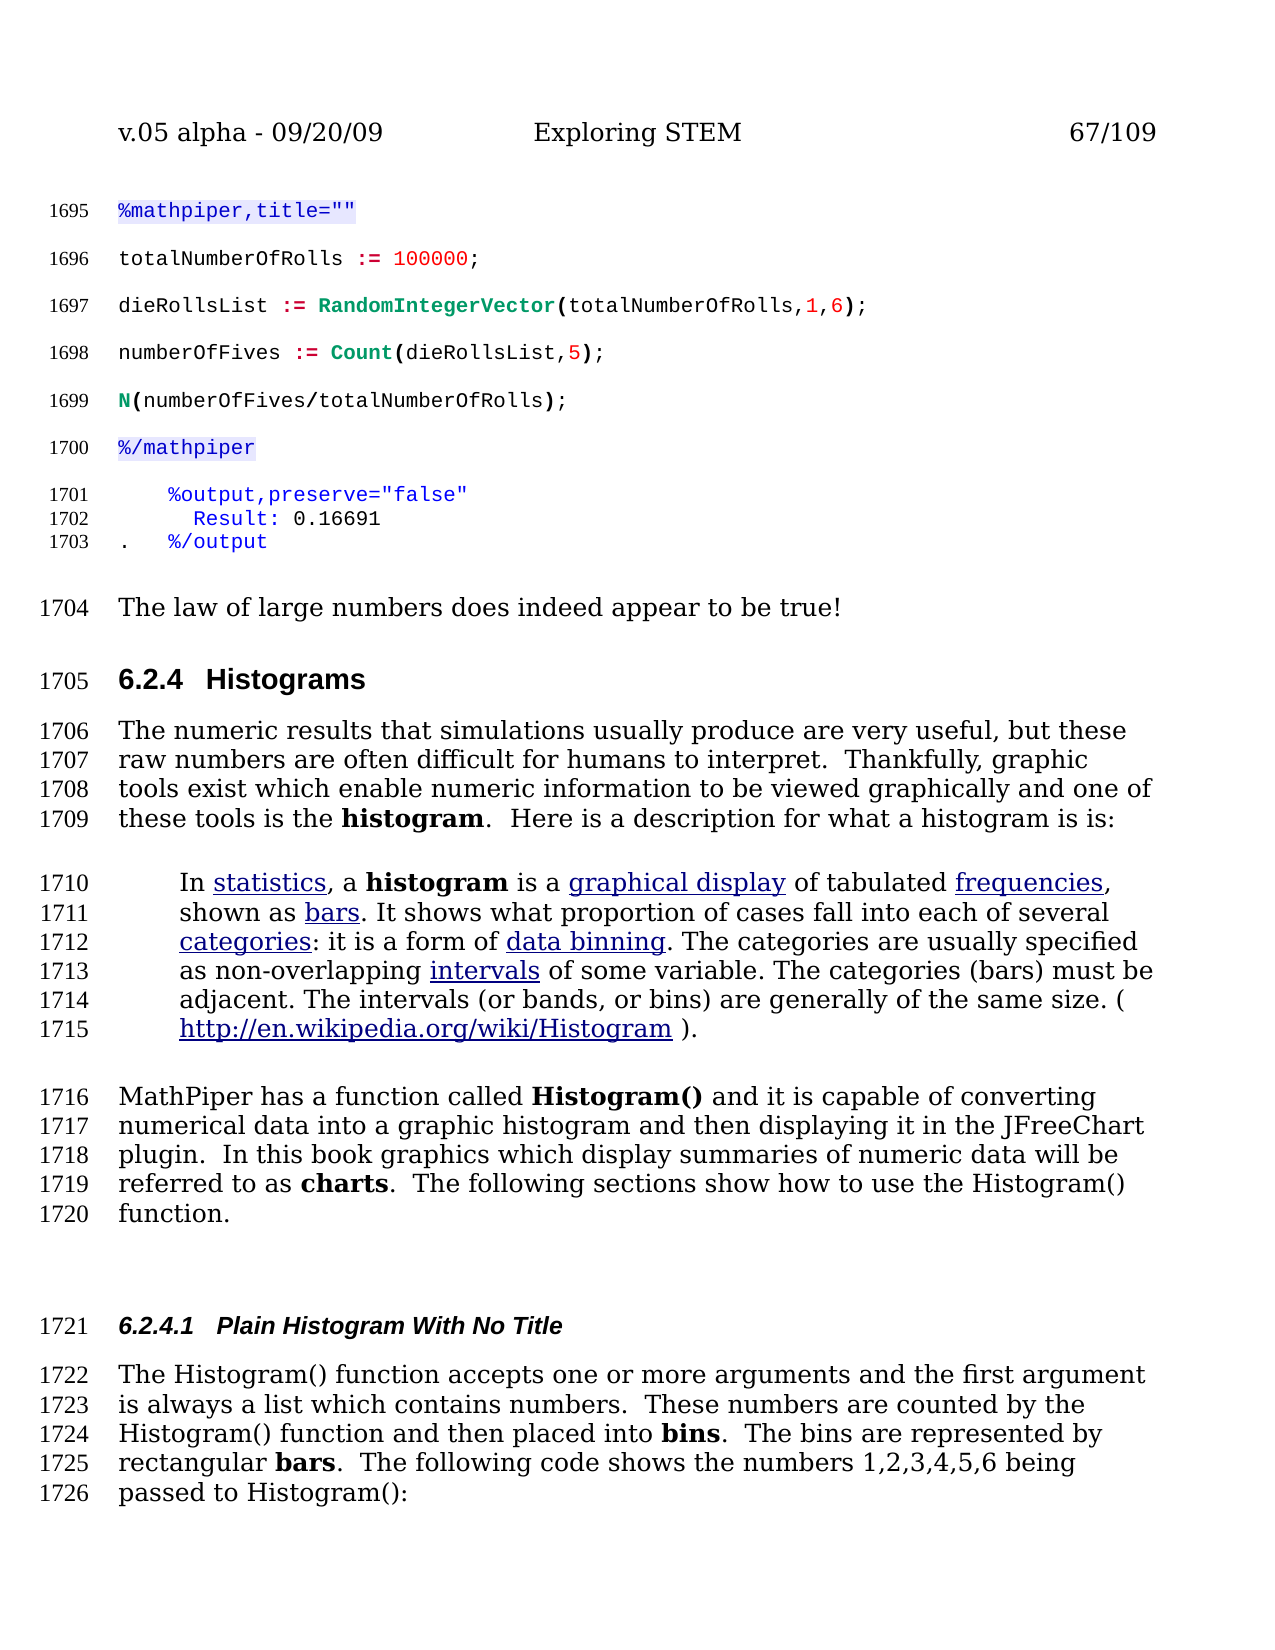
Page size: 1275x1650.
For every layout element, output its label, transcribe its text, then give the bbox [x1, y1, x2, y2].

text dieRollsList := RandomIntegerVector(totalNumberOfRolls,1,6); [118, 295, 1157, 319]
text The Histogram() function accepts one or more arguments and the first argument is always a list which contains numbers. These numbers are counted by the Histogram() function and then placed into bins. The bins are represented by rectangular bars. The following code shows the numbers 1,2,3,4,5,6 being passed to Histogram(): [118, 1361, 1157, 1507]
text MathPiper has a function called Histogram() and it is capable of converting numerical data into a graphic histogram and then displaying it in the JFreeChart plugin. In this book graphics which display summaries of numeric data will be referred to as charts. The following sections show how to use the Histogram() function. [118, 1082, 1157, 1228]
subtitle Histograms [118, 662, 1157, 695]
text %/mathpiper [118, 437, 1157, 461]
text Result: 0.16691 [118, 508, 1157, 531]
text %mathpiper,title="" [118, 200, 1157, 224]
subtitle Plain Histogram With No Title [118, 1311, 1157, 1340]
text %output,preserve="false" [118, 484, 1157, 508]
text The law of large numbers does indeed appear to be true! [118, 593, 1157, 623]
text In statistics, a histogram is a graphical display of tabulated frequencies, shown as bars. It shows what proportion of cases fall into each of several categories: it is a form of data binning. The categories are usually specified as non-overlapping intervals of some variable. The categories (bars) must be adjacent. The intervals (or bands, or bins) are generally of the same size. ( http://en.wikipedia.org/wiki/Histogram ). [179, 868, 1157, 1043]
text numberOfFives := Count(dieRollsList,5); [118, 342, 1157, 366]
text totalNumberOfRolls := 100000; [118, 248, 1157, 271]
text N(numberOfFives/totalNumberOfRolls); [118, 389, 1157, 413]
text . %/output [118, 531, 1157, 555]
text The numeric results that simulations usually produce are very useful, but these raw numbers are often difficult for humans to interpret. Thankfully, graphic tools exist which enable numeric information to be viewed graphically and one of these tools is the histogram. Here is a description for what a histogram is is: [118, 716, 1157, 833]
